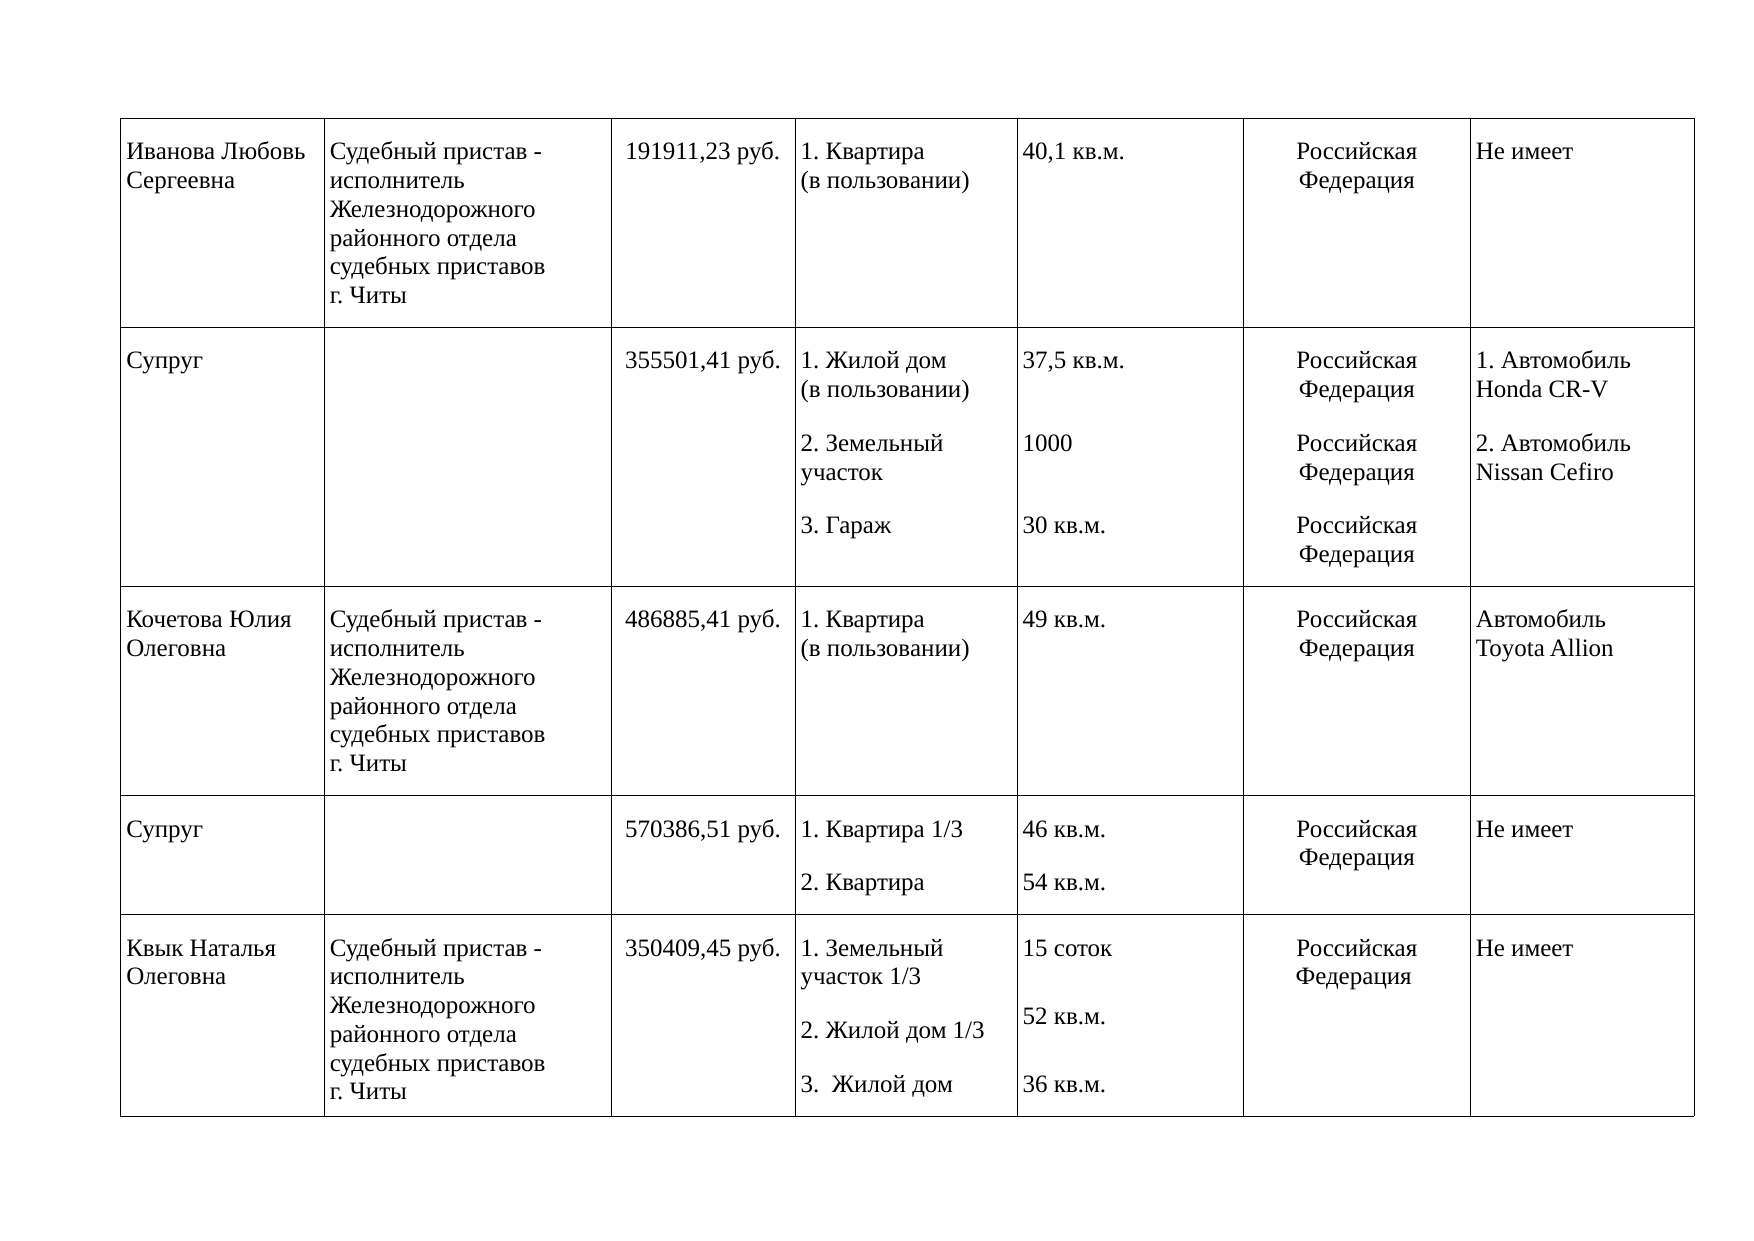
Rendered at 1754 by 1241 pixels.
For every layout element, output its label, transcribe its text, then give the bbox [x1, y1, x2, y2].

table_cell Кочетова Юлия Олеговна [121, 587, 324, 795]
table_cell Российская Федерация Российская Федерация Российская Федерация [1244, 328, 1470, 586]
table_cell 1. Земельный участок 1/3 2. Жилой дом 1/3 3. Жилой дом [796, 915, 1017, 1116]
table_cell 355501,41 руб. [612, 328, 795, 586]
table_cell 46 кв.м. 54 кв.м. [1018, 796, 1243, 914]
table_cell Российская Федерация [1244, 915, 1470, 1116]
table_cell Иванова Любовь Сергеевна [121, 119, 324, 327]
table_cell 1. Автомобиль Honda CR-V 2. Автомобиль Nissan Cefiro [1471, 328, 1694, 586]
table_cell Российская Федерация [1244, 587, 1470, 795]
table_cell Судебный пристав - исполнитель Железнодорожного районного отдела судебных приставов г. Читы [325, 915, 611, 1116]
table_cell 191911,23 руб. [612, 119, 795, 327]
table_cell 570386,51 руб. [612, 796, 795, 914]
table_cell Судебный пристав - исполнитель Железнодорожного районного отдела судебных приставов г. Читы [325, 119, 611, 327]
table_cell Российская Федерация [1244, 119, 1470, 327]
table_cell [325, 328, 611, 586]
table_cell [325, 796, 611, 914]
table_cell Не имеет [1471, 796, 1694, 914]
table_cell Не имеет [1471, 915, 1694, 1116]
table_cell 37,5 кв.м. 1000 30 кв.м. [1018, 328, 1243, 586]
table_cell Квык Наталья Олеговна [121, 915, 324, 1116]
table_cell 1. Квартира 1/3 2. Квартира [796, 796, 1017, 914]
table_cell Не имеет [1471, 119, 1694, 327]
table_cell 350409,45 руб. [612, 915, 795, 1116]
table_cell 15 соток 52 кв.м. 36 кв.м. [1018, 915, 1243, 1116]
table_cell 1. Квартира (в пользовании) [796, 587, 1017, 795]
table_cell Супруг [121, 796, 324, 914]
table_cell 1. Жилой дом (в пользовании) 2. Земельный участок 3. Гараж [796, 328, 1017, 586]
table_cell Автомобиль Toyota Allion [1471, 587, 1694, 795]
table_cell Супруг [121, 328, 324, 586]
table_cell 40,1 кв.м. [1018, 119, 1243, 327]
table_cell 486885,41 руб. [612, 587, 795, 795]
table_cell Судебный пристав - исполнитель Железнодорожного районного отдела судебных приставов г. Читы [325, 587, 611, 795]
table_cell 49 кв.м. [1018, 587, 1243, 795]
table_cell 1. Квартира (в пользовании) [796, 119, 1017, 327]
table_cell Российская Федерация [1244, 796, 1470, 914]
